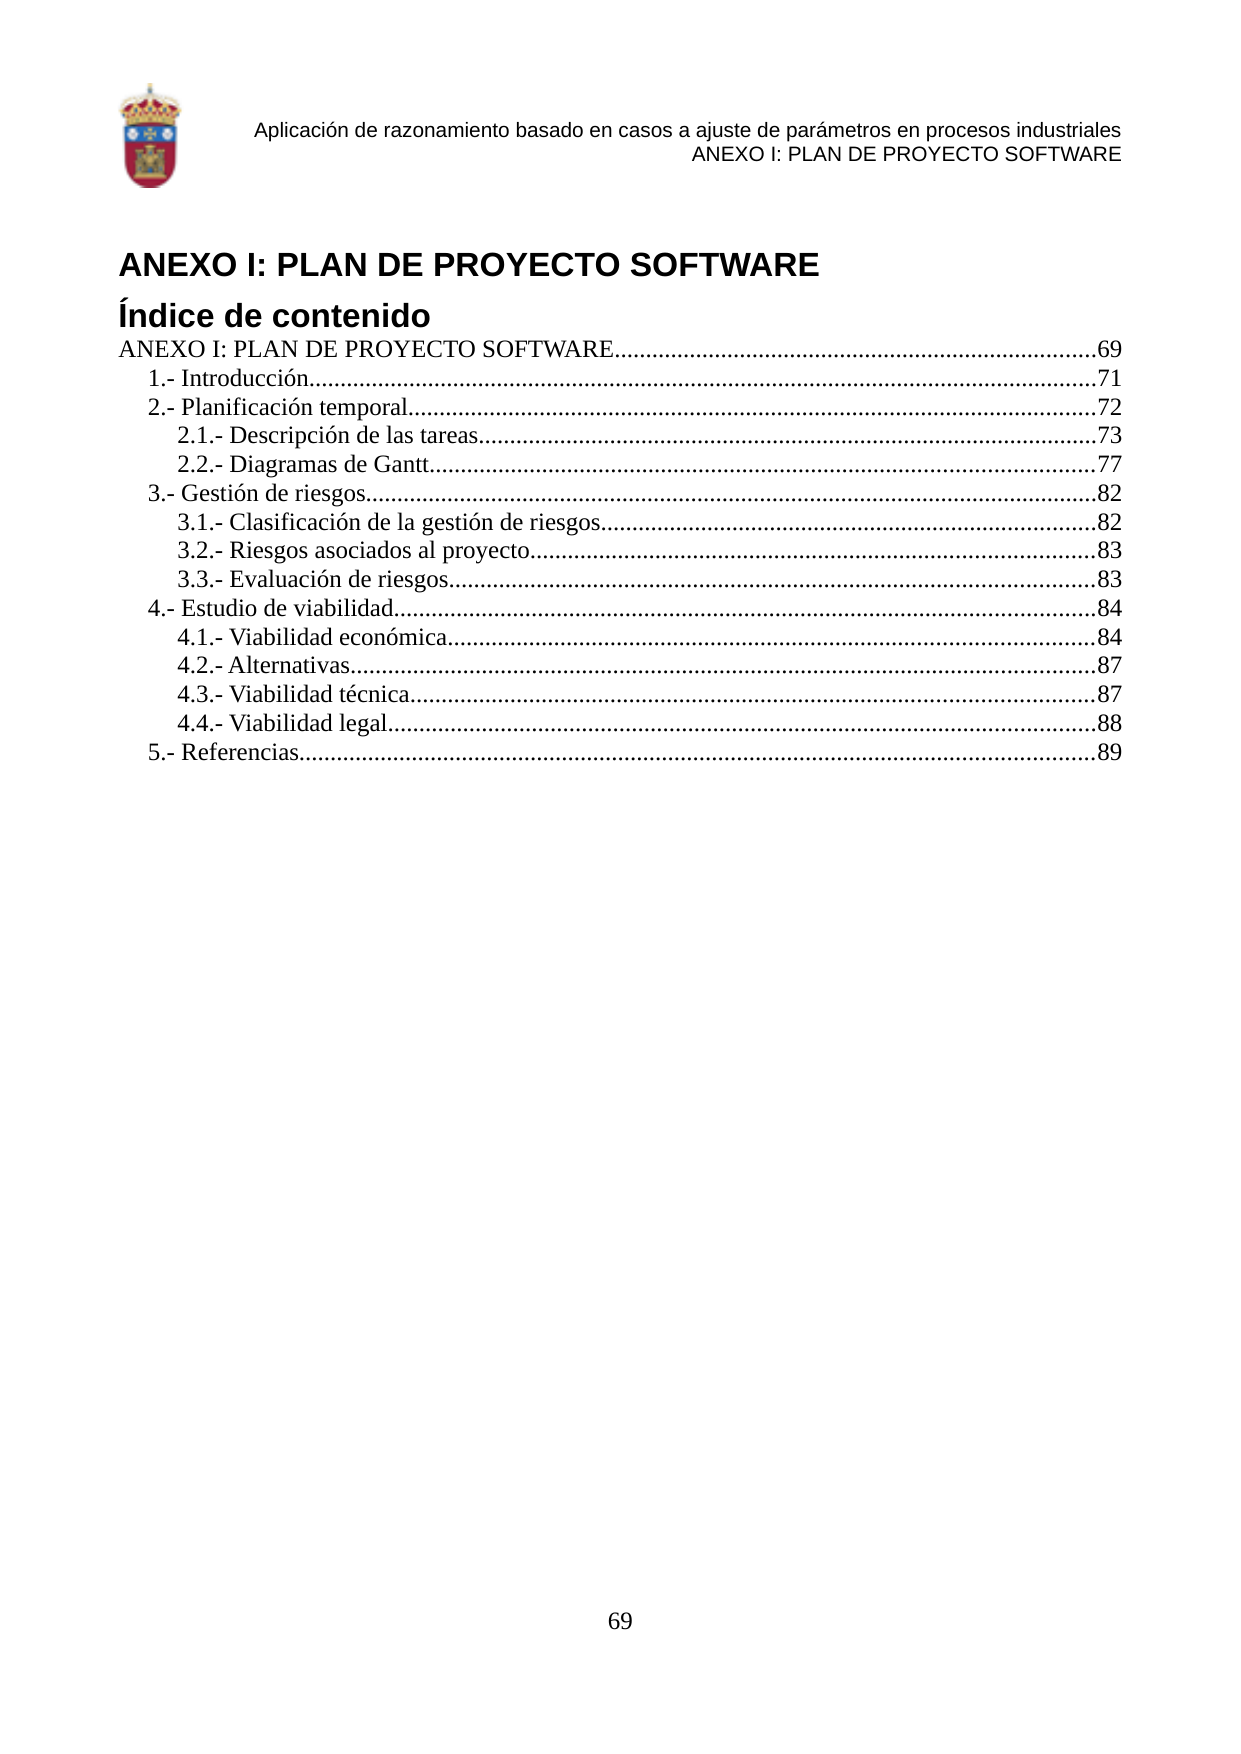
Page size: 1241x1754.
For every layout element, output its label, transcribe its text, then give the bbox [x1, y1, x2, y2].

text 4.1.- Viabilidad económica 84 [177, 622, 1122, 650]
text 3.3.- Evaluación de riesgos 83 [177, 564, 1122, 593]
text 2.2.- Diagramas de Gantt 77 [177, 449, 1122, 478]
text 4.3.- Viabilidad técnica 87 [177, 679, 1122, 708]
text 2.1.- Descripción de las tareas 73 [177, 420, 1122, 449]
picture [117, 83, 184, 188]
text 4.- Estudio de viabilidad 84 [148, 593, 1122, 622]
text 3.1.- Clasificación de la gestión de riesgos 82 [177, 507, 1122, 535]
text 5.- Referencias 89 [148, 737, 1122, 765]
text 1.- Introducción 71 [148, 363, 1122, 392]
text 2.- Planificación temporal 72 [148, 392, 1122, 420]
text 3.2.- Riesgos asociados al proyecto 83 [177, 535, 1122, 564]
text 4.4.- Viabilidad legal 88 [177, 708, 1122, 737]
text 4.2.- Alternativas 87 [177, 650, 1122, 679]
subtitle ANEXO I: PLAN DE PROYECTO SOFTWARE [118, 244, 1122, 283]
text ANEXO I: PLAN DE PROYECTO SOFTWARE 69 [118, 334, 1122, 363]
subtitle Índice de contenido [118, 296, 1122, 334]
text 3.- Gestión de riesgos 82 [148, 478, 1122, 507]
